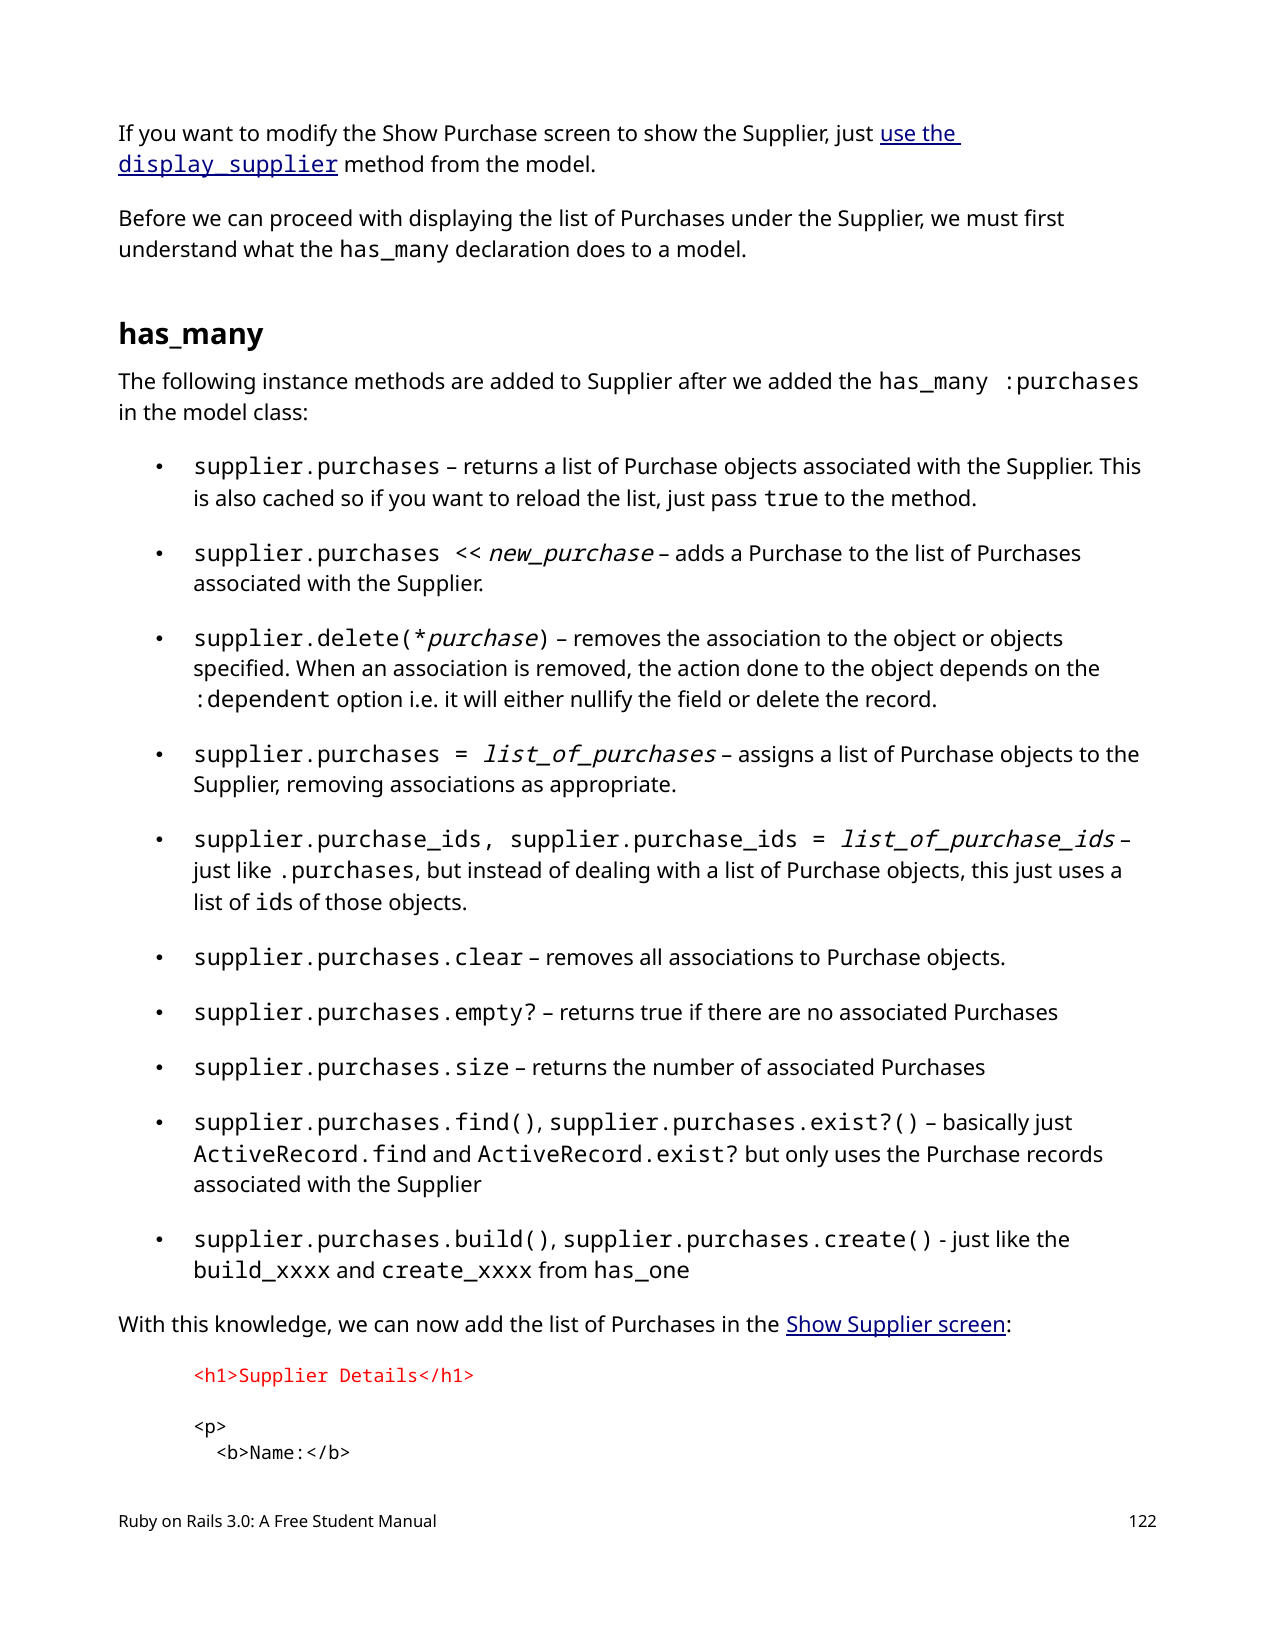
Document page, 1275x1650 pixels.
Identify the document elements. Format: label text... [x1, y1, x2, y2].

text If you want to modify the Show Purchase screen to show the Supplier, just use the display_supplier method from the model. [118, 118, 1157, 179]
list supplier.purchases.size – returns the number of associated Purchases [156, 1051, 1157, 1082]
list supplier.purchases.empty? – returns true if there are no associated Purchases [156, 996, 1157, 1027]
subtitle has_many [118, 313, 1157, 353]
text With this knowledge, we can now add the list of Purchases in the Show Supplier screen: [118, 1309, 1157, 1339]
list supplier.purchases.clear – removes all associations to Purchase objects. [156, 941, 1157, 972]
list supplier.delete(*purchase) – removes the association to the object or objects specified. When an association is removed, the action done to the object depends on the :dependent option i.e. it will either nullify the field or delete the record. [156, 622, 1157, 714]
list supplier.purchases = list_of_purchases – assigns a list of Purchase objects to the Supplier, removing associations as appropriate. [156, 738, 1157, 799]
list supplier.purchases – returns a list of Purchase objects associated with the Supplier. This is also cached so if you want to reload the list, just pass true to the method. [156, 450, 1157, 513]
list supplier.purchases.find(), supplier.purchases.exist?() – basically just ActiveRecord.find and ActiveRecord.exist? but only uses the Purchase records associated with the Supplier [156, 1106, 1157, 1199]
text <h1>Supplier Details</h1> <p> <b>Name:</b> [193, 1363, 1157, 1465]
list supplier.purchases.build(), supplier.purchases.create() - just like the build_xxxx and create_xxxx from has_one [156, 1223, 1157, 1285]
text The following instance methods are added to Supplier after we added the has_many :purchases in the model class: [118, 365, 1157, 426]
list supplier.purchases << new_purchase – adds a Purchase to the list of Purchases associated with the Supplier. [156, 537, 1157, 598]
list supplier.purchase_ids, supplier.purchase_ids = list_of_purchase_ids – just like .purchases, but instead of dealing with a list of Purchase objects, this just uses a list of ids of those objects. [156, 823, 1157, 917]
text Before we can proceed with displaying the list of Purchases under the Supplier, we must first understand what the has_many declaration does to a model. [118, 203, 1157, 264]
